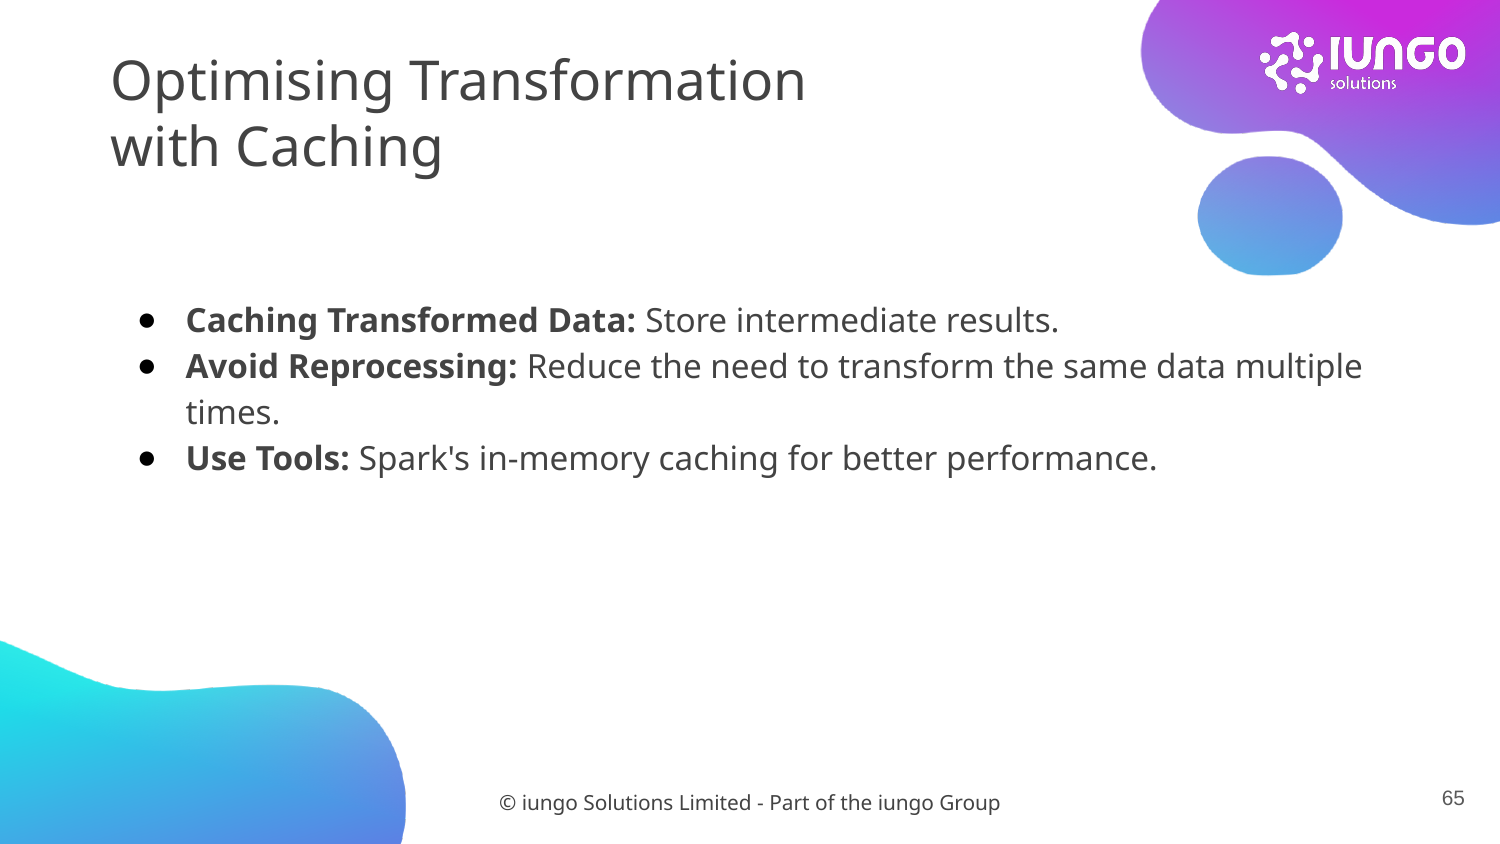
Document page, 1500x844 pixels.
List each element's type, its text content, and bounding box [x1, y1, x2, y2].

title Optimising Transformation with Caching [95, 30, 924, 125]
picture [0, 0, 1500, 844]
slide_number [1389, 764, 1480, 830]
list Caching Transformed Data: Store intermediate results. Avoid Reprocessing: Reduce the need to transform the same data multiple times. Use Tools: Spark's in-memory caching for better performance. [95, 278, 1390, 762]
